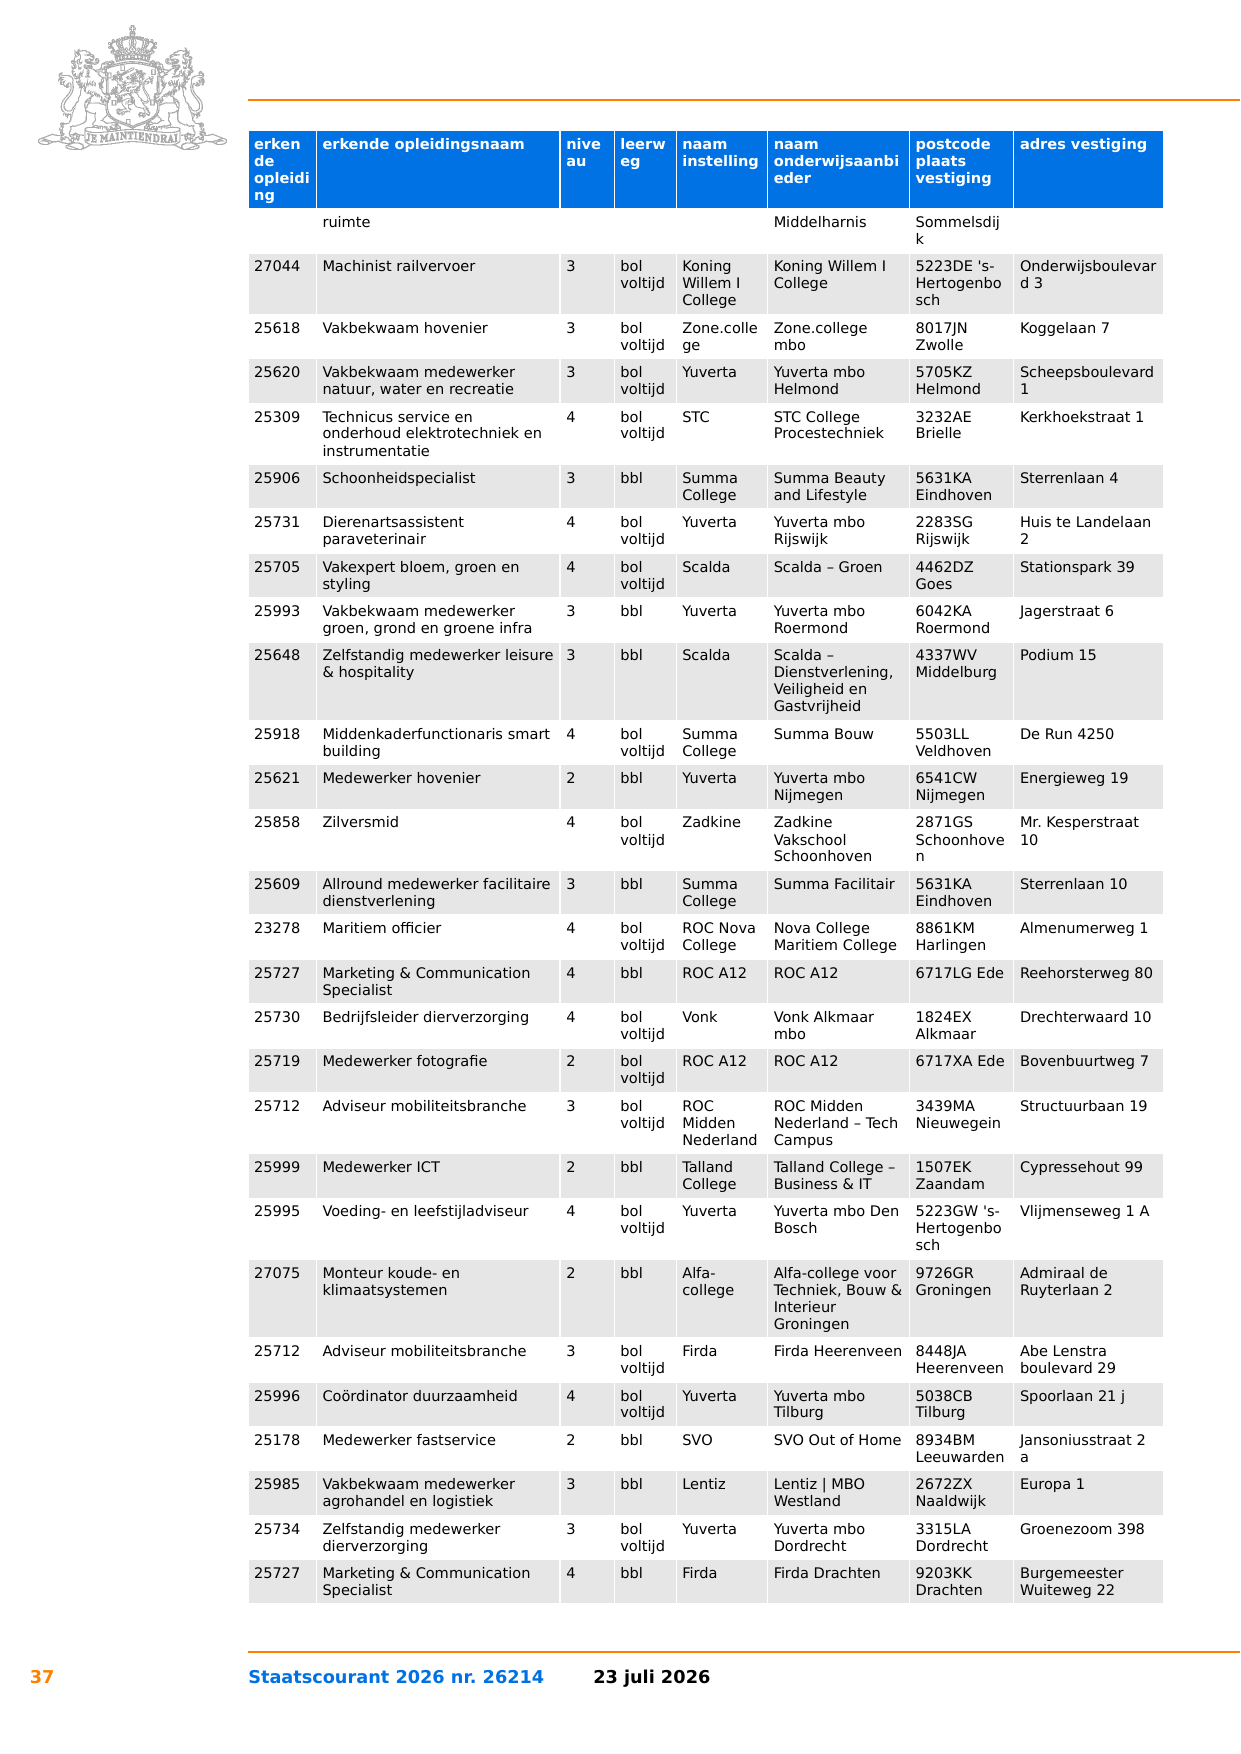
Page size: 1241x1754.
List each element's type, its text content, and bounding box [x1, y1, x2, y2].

table_cell bbl [615, 1154, 676, 1198]
table_cell 23278 [249, 915, 316, 959]
table_cell bbl [615, 1560, 676, 1603]
table_cell Scheepsboulevard 1 [1014, 359, 1163, 403]
table_cell ROC Midden Nederland [677, 1093, 767, 1153]
table_cell 27044 [249, 254, 316, 314]
table_cell Spoorlaan 21 j [1014, 1383, 1163, 1426]
table_cell Scalda [677, 643, 767, 720]
table_cell 25309 [249, 404, 316, 464]
table_cell 25858 [249, 810, 316, 870]
table_cell 3232AE Brielle [910, 404, 1013, 464]
table_cell bbl [615, 643, 676, 720]
table_cell 1507EK Zaandam [910, 1154, 1013, 1198]
table_cell Abe Lenstra boulevard 29 [1014, 1338, 1163, 1382]
table_cell bbl [615, 1427, 676, 1470]
table_cell Marketing & Communication Specialist [317, 960, 559, 1003]
table_cell [1014, 209, 1163, 253]
table_cell 25985 [249, 1471, 316, 1515]
table_cell Allround medewerker facilitaire dienstverlening [317, 871, 559, 914]
table_cell Vakexpert bloem, groen en styling [317, 554, 559, 597]
table_cell 6042KA Roermond [910, 598, 1013, 642]
table_cell Cypressehout 99 [1014, 1154, 1163, 1198]
table_cell bbl [615, 598, 676, 642]
table_cell Almenumerweg 1 [1014, 915, 1163, 959]
table_cell 6717XA Ede [910, 1049, 1013, 1092]
table_cell 25648 [249, 643, 316, 720]
table_cell 3439MA Nieuwegein [910, 1093, 1013, 1153]
table_cell bol voltijd [615, 404, 676, 464]
table_cell Scalda – Dienstverlening, Veiligheid en Gastvrijheid [768, 643, 909, 720]
table_cell 25712 [249, 1093, 316, 1153]
table_cell 25727 [249, 960, 316, 1003]
table_cell Summa Facilitair [768, 871, 909, 914]
table_cell Voeding- en leefstijladviseur [317, 1199, 559, 1259]
table_header erkende opleidingsnaam [317, 131, 559, 208]
table_header postcode plaats vestiging [910, 131, 1013, 208]
table_cell Reehorsterweg 80 [1014, 960, 1163, 1003]
table_cell 25993 [249, 598, 316, 642]
table_cell Koning Willem I College [768, 254, 909, 314]
table_cell 4 [561, 404, 614, 464]
table_cell 3 [561, 254, 614, 314]
table_cell bol voltijd [615, 254, 676, 314]
table_cell bol voltijd [615, 1516, 676, 1559]
table_cell Dierenartsassistent paraveterinair [317, 510, 559, 553]
table_cell Adviseur mobiliteitsbranche [317, 1338, 559, 1382]
table_cell bol voltijd [615, 1338, 676, 1382]
table_cell STC [677, 404, 767, 464]
table_cell 2 [561, 765, 614, 809]
table_cell bol voltijd [615, 810, 676, 870]
table_cell Yuverta [677, 765, 767, 809]
table_cell SVO Out of Home [768, 1427, 909, 1470]
table_cell bbl [615, 1260, 676, 1337]
table_cell 4 [561, 915, 614, 959]
table_cell Zadkine Vakschool Schoonhoven [768, 810, 909, 870]
table_cell 4337WV Middelburg [910, 643, 1013, 720]
table_cell Talland College [677, 1154, 767, 1198]
table_cell 4 [561, 1004, 614, 1047]
table_cell 4 [561, 1560, 614, 1603]
table_cell Jansoniusstraat 2 a [1014, 1427, 1163, 1470]
table_cell 25996 [249, 1383, 316, 1426]
table_cell Medewerker hovenier [317, 765, 559, 809]
table_cell Yuverta [677, 359, 767, 403]
table_cell 3 [561, 1093, 614, 1153]
table_cell 5223GW 's-Hertogenbosch [910, 1199, 1013, 1259]
table_cell 25705 [249, 554, 316, 597]
table_cell 3315LA Dordrecht [910, 1516, 1013, 1559]
table_cell 3 [561, 1471, 614, 1515]
table_cell 2 [561, 1049, 614, 1092]
table_cell bbl [615, 465, 676, 508]
table_cell 27075 [249, 1260, 316, 1337]
table_cell ROC A12 [677, 960, 767, 1003]
table_header erkende opleiding [249, 131, 316, 208]
table_cell Burgemeester Wuiteweg 22 [1014, 1560, 1163, 1603]
table_cell 3 [561, 359, 614, 403]
table_cell Marketing & Communication Specialist [317, 1560, 559, 1603]
table_header naam onderwijsaanbieder [768, 131, 909, 208]
table_cell Summa College [677, 721, 767, 764]
table_cell 4 [561, 510, 614, 553]
table_cell Yuverta mbo Tilburg [768, 1383, 909, 1426]
table_cell ROC A12 [677, 1049, 767, 1092]
table_cell Yuverta [677, 1199, 767, 1259]
table_cell bol voltijd [615, 315, 676, 358]
table_cell bbl [615, 871, 676, 914]
table_cell Vakbekwaam medewerker agrohandel en logistiek [317, 1471, 559, 1515]
table_cell Alfa-college [677, 1260, 767, 1337]
table_cell 25918 [249, 721, 316, 764]
table_cell Coördinator duurzaamheid [317, 1383, 559, 1426]
table_cell Middenkaderfunctionaris smart building [317, 721, 559, 764]
table_cell bbl [615, 960, 676, 1003]
table_cell Yuverta mbo Den Bosch [768, 1199, 909, 1259]
table_cell Sterrenlaan 10 [1014, 871, 1163, 914]
table_cell ROC A12 [768, 960, 909, 1003]
table_cell 25734 [249, 1516, 316, 1559]
table_cell 2 [561, 1260, 614, 1337]
table_cell 1824EX Alkmaar [910, 1004, 1013, 1047]
table_cell [677, 209, 767, 253]
table_cell Summa Bouw [768, 721, 909, 764]
table_cell 25712 [249, 1338, 316, 1382]
table_cell Vlijmenseweg 1 A [1014, 1199, 1163, 1259]
table_cell 25621 [249, 765, 316, 809]
table_cell Summa College [677, 465, 767, 508]
table_cell [615, 209, 676, 253]
table_cell Lentiz [677, 1471, 767, 1515]
table_cell Jagerstraat 6 [1014, 598, 1163, 642]
table_cell Machinist railvervoer [317, 254, 559, 314]
table_cell Firda [677, 1560, 767, 1603]
table_cell Drechterwaard 10 [1014, 1004, 1163, 1047]
table_cell Yuverta mbo Dordrecht [768, 1516, 909, 1559]
table_cell 8934BM Leeuwarden [910, 1427, 1013, 1470]
table_cell 3 [561, 315, 614, 358]
table_cell 3 [561, 871, 614, 914]
table_cell Structuurbaan 19 [1014, 1093, 1163, 1153]
table_cell bol voltijd [615, 359, 676, 403]
table_cell Nova College Maritiem College [768, 915, 909, 959]
table_cell ROC A12 [768, 1049, 909, 1092]
table_cell 25618 [249, 315, 316, 358]
table_cell Schoonheidspecialist [317, 465, 559, 508]
table_cell Yuverta [677, 1516, 767, 1559]
table_cell 4462DZ Goes [910, 554, 1013, 597]
table_cell 4 [561, 1199, 614, 1259]
table_cell Europa 1 [1014, 1471, 1163, 1515]
table_cell Yuverta [677, 510, 767, 553]
table_cell 2 [561, 1427, 614, 1470]
table_cell Zelfstandig medewerker dierverzorging [317, 1516, 559, 1559]
table_cell 2871GS Schoonhoven [910, 810, 1013, 870]
table_cell Scalda – Groen [768, 554, 909, 597]
table_cell 25906 [249, 465, 316, 508]
table_cell Onderwijsboulevard 3 [1014, 254, 1163, 314]
table_cell Vakbekwaam hovenier [317, 315, 559, 358]
table_cell bbl [615, 765, 676, 809]
table_cell Podium 15 [1014, 643, 1163, 720]
table_cell 25731 [249, 510, 316, 553]
table_cell 25609 [249, 871, 316, 914]
table_cell 3 [561, 1516, 614, 1559]
table_cell 2 [561, 1154, 614, 1198]
table_cell bol voltijd [615, 1383, 676, 1426]
table_cell Vonk Alkmaar mbo [768, 1004, 909, 1047]
table_cell Yuverta mbo Rijswijk [768, 510, 909, 553]
table_cell ruimte [317, 209, 559, 253]
table_cell [249, 209, 316, 253]
table_cell 25719 [249, 1049, 316, 1092]
table_cell Middelharnis [768, 209, 909, 253]
table_cell 25999 [249, 1154, 316, 1198]
table_cell bol voltijd [615, 1049, 676, 1092]
table_cell Zelfstandig medewerker leisure & hospitality [317, 643, 559, 720]
table_cell Groenezoom 398 [1014, 1516, 1163, 1559]
table_cell Koggelaan 7 [1014, 315, 1163, 358]
table_cell Vakbekwaam medewerker natuur, water en recreatie [317, 359, 559, 403]
table_cell bol voltijd [615, 915, 676, 959]
table_cell Stationspark 39 [1014, 554, 1163, 597]
table_cell 2283SG Rijswijk [910, 510, 1013, 553]
table_cell ROC Midden Nederland – Tech Campus [768, 1093, 909, 1153]
table_cell 3 [561, 643, 614, 720]
picture [38, 25, 227, 150]
table_cell Summa College [677, 871, 767, 914]
table_cell 4 [561, 810, 614, 870]
table_cell bol voltijd [615, 1093, 676, 1153]
table_cell Zadkine [677, 810, 767, 870]
table_cell 4 [561, 960, 614, 1003]
table_cell Vonk [677, 1004, 767, 1047]
table_cell Yuverta [677, 598, 767, 642]
table_cell 25730 [249, 1004, 316, 1047]
table_cell bbl [615, 1471, 676, 1515]
table_cell 25727 [249, 1560, 316, 1603]
table_cell STC College Procestechniek [768, 404, 909, 464]
table_header niveau [561, 131, 614, 208]
table_cell Yuverta [677, 1383, 767, 1426]
table_cell Maritiem officier [317, 915, 559, 959]
table_cell Yuverta mbo Roermond [768, 598, 909, 642]
table_cell 5223DE 's-Hertogenbosch [910, 254, 1013, 314]
table_cell Mr. Kesperstraat 10 [1014, 810, 1163, 870]
table_cell Medewerker fotografie [317, 1049, 559, 1092]
table_cell bol voltijd [615, 554, 676, 597]
table_cell Bedrijfsleider dierverzorging [317, 1004, 559, 1047]
table_cell 8017JN Zwolle [910, 315, 1013, 358]
table_cell Medewerker fastservice [317, 1427, 559, 1470]
table_cell Lentiz | MBO Westland [768, 1471, 909, 1515]
table_cell 9203KK Drachten [910, 1560, 1013, 1603]
table_cell SVO [677, 1427, 767, 1470]
table_cell Adviseur mobiliteitsbranche [317, 1093, 559, 1153]
table_cell Alfa-college voor Techniek, Bouw & Interieur Groningen [768, 1260, 909, 1337]
table_cell Kerkhoekstraat 1 [1014, 404, 1163, 464]
table_cell bol voltijd [615, 510, 676, 553]
table_cell 4 [561, 721, 614, 764]
table_cell 6541CW Nijmegen [910, 765, 1013, 809]
table_cell 9726GR Groningen [910, 1260, 1013, 1337]
table_cell 4 [561, 554, 614, 597]
table_cell 2672ZX Naaldwijk [910, 1471, 1013, 1515]
table_header naam instelling [677, 131, 767, 208]
table_cell 5631KA Eindhoven [910, 871, 1013, 914]
table_cell 3 [561, 465, 614, 508]
table_cell Firda [677, 1338, 767, 1382]
table_cell Bovenbuurtweg 7 [1014, 1049, 1163, 1092]
table_cell Sterrenlaan 4 [1014, 465, 1163, 508]
table_cell 5503LL Veldhoven [910, 721, 1013, 764]
table_cell Summa Beauty and Lifestyle [768, 465, 909, 508]
table_cell bol voltijd [615, 1199, 676, 1259]
table_cell Firda Drachten [768, 1560, 909, 1603]
table_cell [561, 209, 614, 253]
table_cell Talland College – Business & IT [768, 1154, 909, 1198]
table_cell Zone.college mbo [768, 315, 909, 358]
table_cell Monteur koude- en klimaatsystemen [317, 1260, 559, 1337]
table_cell 8448JA Heerenveen [910, 1338, 1013, 1382]
table_cell 3 [561, 1338, 614, 1382]
table_cell De Run 4250 [1014, 721, 1163, 764]
table_cell 6717LG Ede [910, 960, 1013, 1003]
table_cell Vakbekwaam medewerker groen, grond en groene infra [317, 598, 559, 642]
table_cell Technicus service en onderhoud elektrotechniek en instrumentatie [317, 404, 559, 464]
table_cell ROC Nova College [677, 915, 767, 959]
table_cell 25995 [249, 1199, 316, 1259]
table_cell 25620 [249, 359, 316, 403]
table_cell 5705KZ Helmond [910, 359, 1013, 403]
table_cell Medewerker ICT [317, 1154, 559, 1198]
table_cell Huis te Landelaan 2 [1014, 510, 1163, 553]
table_cell 5038CB Tilburg [910, 1383, 1013, 1426]
table_cell 5631KA Eindhoven [910, 465, 1013, 508]
table_cell Firda Heerenveen [768, 1338, 909, 1382]
table_header adres vestiging [1014, 131, 1163, 208]
table_cell Admiraal de Ruyterlaan 2 [1014, 1260, 1163, 1337]
table_cell Yuverta mbo Nijmegen [768, 765, 909, 809]
table_cell bol voltijd [615, 1004, 676, 1047]
table_cell Koning Willem I College [677, 254, 767, 314]
table_cell Sommelsdijk [910, 209, 1013, 253]
table_cell Yuverta mbo Helmond [768, 359, 909, 403]
table_cell 3 [561, 598, 614, 642]
table_header leerweg [615, 131, 676, 208]
table_cell 4 [561, 1383, 614, 1426]
table_cell bol voltijd [615, 721, 676, 764]
table_cell 8861KM Harlingen [910, 915, 1013, 959]
table_cell Zilversmid [317, 810, 559, 870]
table_cell Energieweg 19 [1014, 765, 1163, 809]
table_cell 25178 [249, 1427, 316, 1470]
table_cell Scalda [677, 554, 767, 597]
table_cell Zone.college [677, 315, 767, 358]
